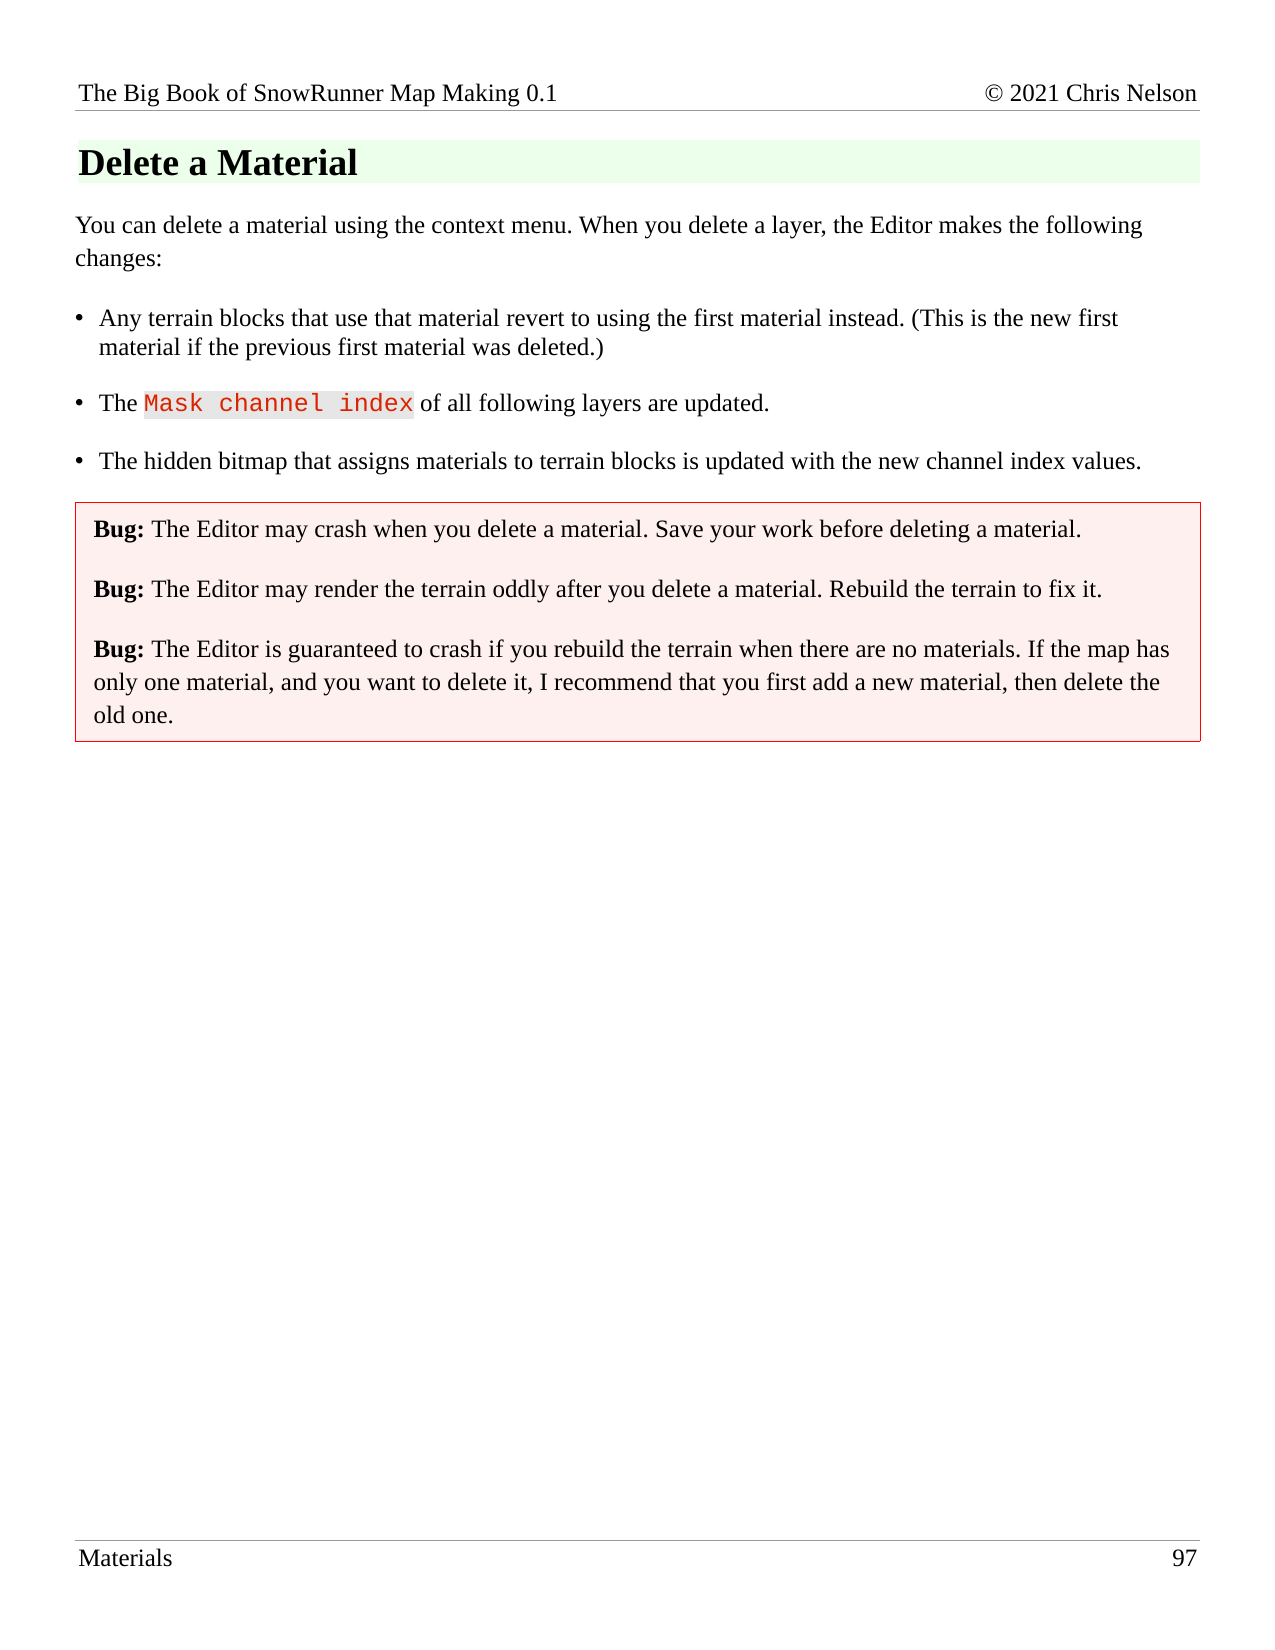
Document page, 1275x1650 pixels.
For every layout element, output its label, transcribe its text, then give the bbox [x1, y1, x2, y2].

list The Editor may crash when you delete a material. Save your work before deleting a material. [76, 503, 1200, 543]
list The hidden bitmap that assigns materials to terrain blocks is updated with the new channel index values. [75, 446, 1200, 474]
list The Editor may render the terrain oddly after you delete a material. Rebuild the terrain to fix it. [76, 562, 1200, 603]
text You can delete a material using the context menu. When you delete a layer, the Editor makes the following changes: [75, 211, 1200, 272]
subtitle Delete a Material [78, 140, 1200, 183]
list Any terrain blocks that use that material revert to using the first material instead. (This is the new first material if the previous first material was deleted.) [75, 303, 1200, 361]
list The Editor is guaranteed to crash if you rebuild the terrain when there are no materials. If the map has only one material, and you want to delete it, I recommend that you first add a new material, then delete the old one. [76, 622, 1200, 741]
list The Mask channel index of all following layers are updated. [75, 388, 1200, 419]
